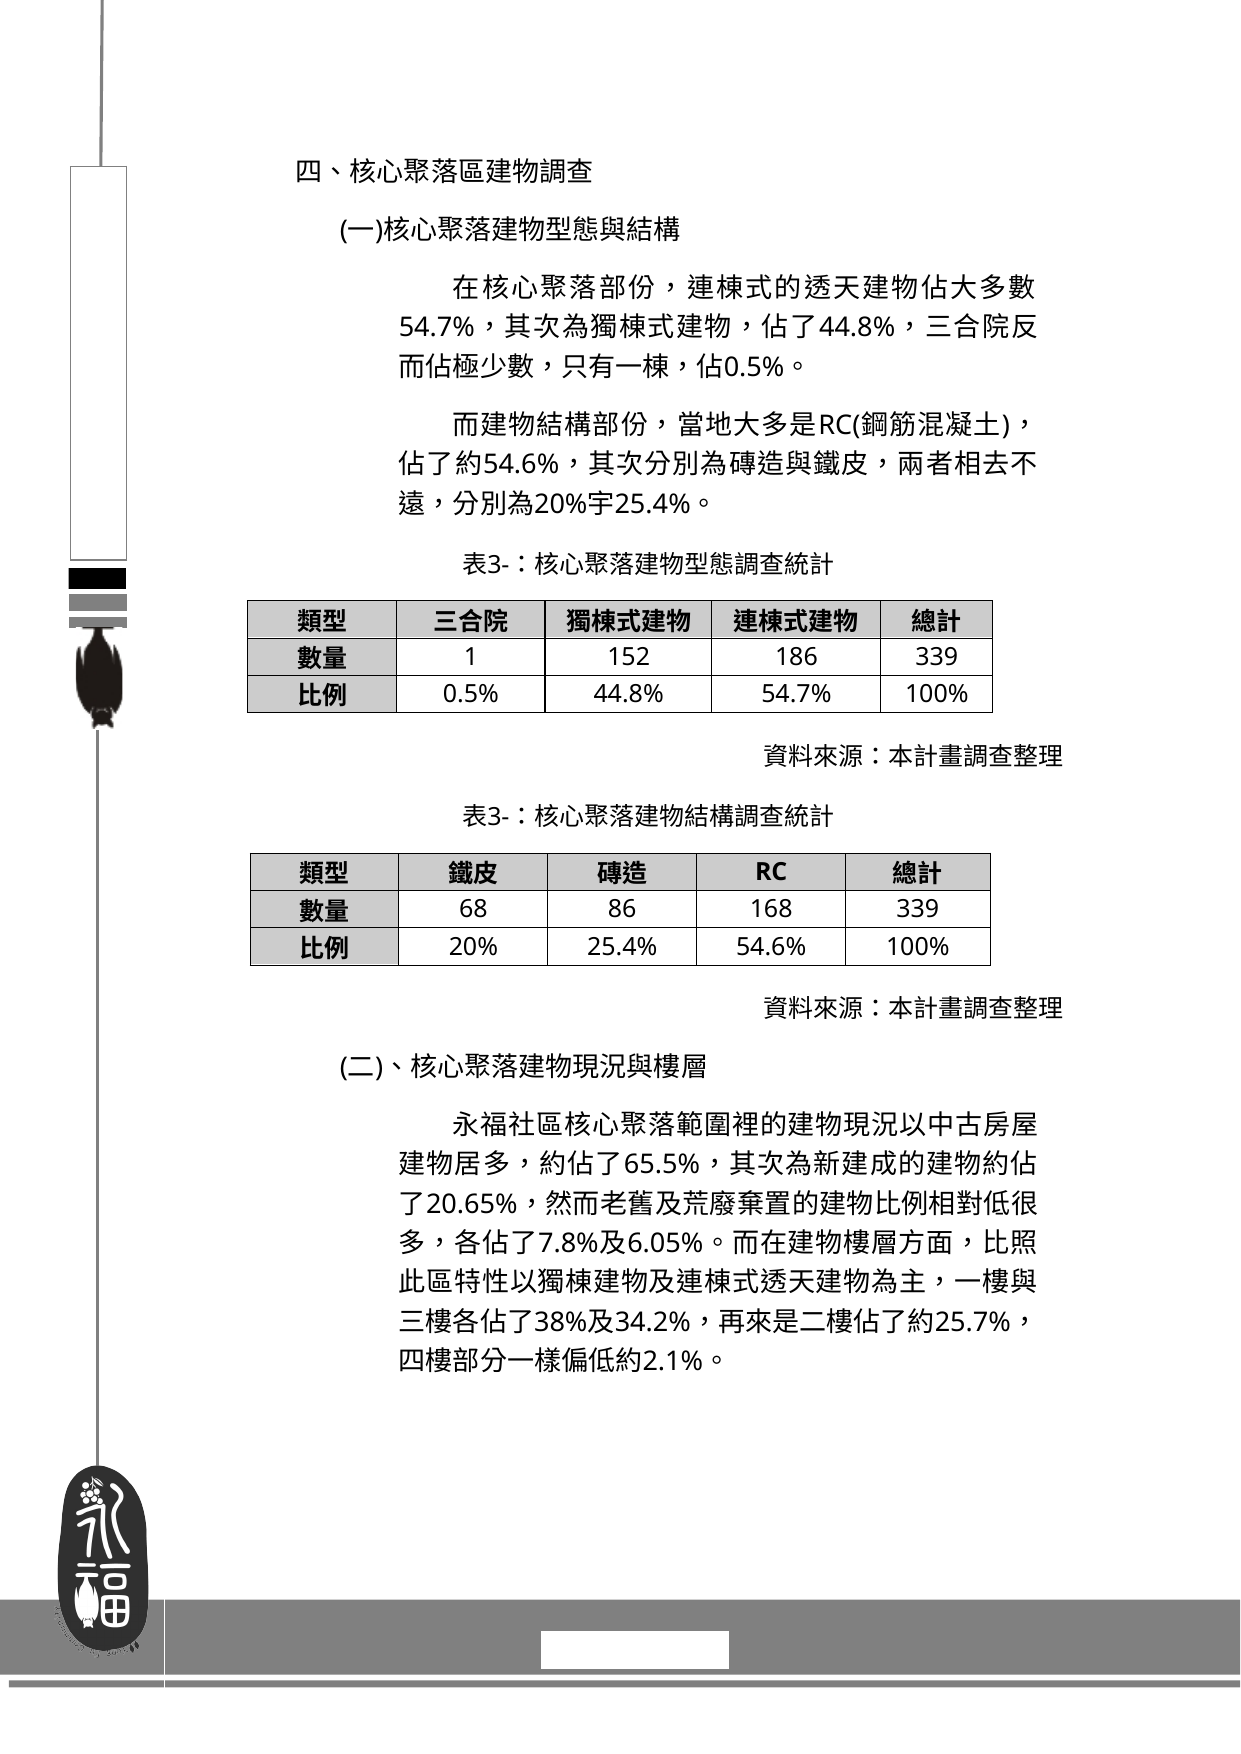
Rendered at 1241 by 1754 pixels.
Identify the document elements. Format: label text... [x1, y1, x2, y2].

text (二)、核心聚落建物現況與樓層 [202, 1045, 1038, 1084]
table_header 鐵皮 [399, 854, 547, 890]
table_header 總計 [846, 854, 990, 890]
table_cell 186 [712, 639, 880, 675]
table_cell 25.4% [548, 928, 696, 964]
text 永福社區核心聚落範圍裡的建物現況以中古房屋建物居多，約佔了65.5%，其次為新建成的建物約佔了20.65%，然而老舊及荒廢棄置的建物比例相對低很多，各佔了7.8%及6.05%。而在建物樓層方面，比照此區特性以獨棟建物及連棟式透天建物為主，一樓與三樓各佔了38%及34.2%，再來是二樓佔了約25.7%，四樓部分一樣偏低約2.1%。 [398, 1103, 1038, 1378]
table_cell 339 [846, 891, 990, 927]
table_header 類型 [251, 854, 398, 890]
picture [75, 627, 123, 729]
text 資料來源：本計畫調查整理 [177, 984, 1063, 1026]
table_header 獨棟式建物 [546, 601, 711, 637]
table_cell 168 [697, 891, 845, 927]
text 四、核心聚落區建物調查 [295, 150, 1038, 189]
table_cell 44.8% [546, 676, 711, 712]
table_cell 152 [546, 639, 711, 675]
text 在核心聚落部份，連棟式的透天建物佔大多數，54.7%，其次為獨棟式建物，佔了44.8%，三合院反而佔極少數，只有一棟，佔0.5%。 [398, 266, 1038, 384]
table_cell 68 [399, 891, 547, 927]
text (一)核心聚落建物型態與結構 [202, 208, 1038, 247]
table_cell 1 [397, 639, 544, 675]
table_cell 100% [846, 928, 990, 964]
text 表3-：核心聚落建物型態調查統計 [233, 540, 1063, 581]
table_cell 339 [881, 639, 992, 675]
table_header 類型 [248, 601, 396, 637]
text 而建物結構部份，當地大多是RC(鋼筋混凝土)，佔了約54.6%，其次分別為磚造與鐵皮，兩者相去不遠，分別為20%宇25.4%。 [398, 403, 1038, 521]
table_header 總計 [881, 601, 992, 637]
table_header 連棟式建物 [712, 601, 880, 637]
table_cell 20% [399, 928, 547, 964]
table_cell 數量 [248, 639, 396, 675]
table_cell 比例 [251, 928, 398, 964]
text 表3-：核心聚落建物結構調查統計 [233, 792, 1063, 834]
table_cell 86 [548, 891, 696, 927]
table_header 三合院 [397, 601, 544, 637]
table_header RC [697, 854, 845, 890]
table_cell 數量 [251, 891, 398, 927]
table_cell 比例 [248, 676, 396, 712]
table_header 磚造 [548, 854, 696, 890]
text 資料來源：本計畫調查整理 [177, 732, 1063, 773]
table_cell 54.7% [712, 676, 880, 712]
table_cell 0.5% [397, 676, 544, 712]
table_cell 100% [881, 676, 992, 712]
table_cell 54.6% [697, 928, 845, 964]
